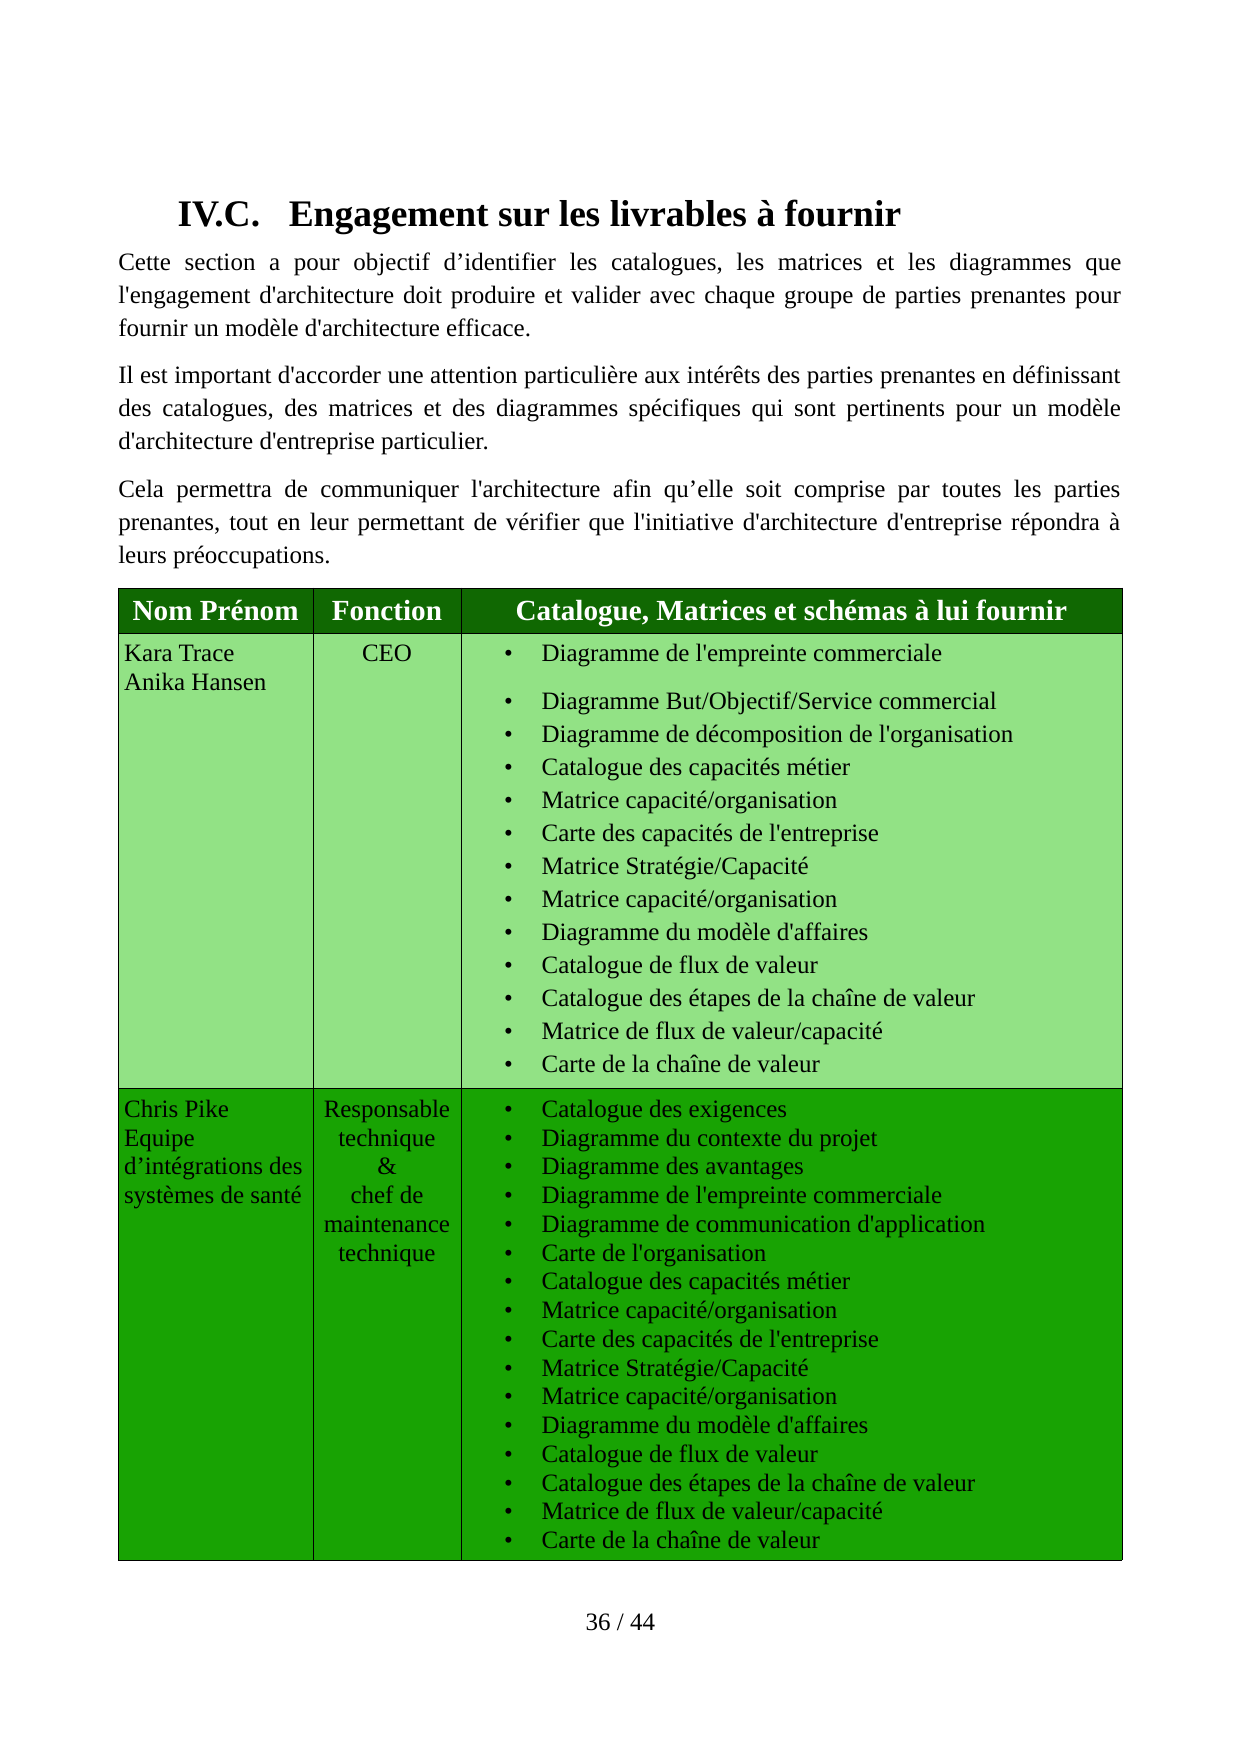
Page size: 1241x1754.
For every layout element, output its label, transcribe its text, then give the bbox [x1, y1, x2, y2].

table_cell Catalogue des exigences Diagramme du contexte du projet Diagramme des avantages Diagramme de l'empreinte commerciale Diagramme de communication d'application Carte de l'organisation Catalogue des capacités métier Matrice capacité/organisation Carte des capacités de l'entreprise Matrice Stratégie/Capacité Matrice capacité/organisation Diagramme du modèle d'affaires Catalogue de flux de valeur Catalogue des étapes de la chaîne de valeur Matrice de flux de valeur/capacité Carte de la chaîne de valeur [462, 1089, 1122, 1560]
subtitle Engagement sur les livrables à fournir [118, 191, 1122, 234]
table_cell CEO [314, 634, 461, 1088]
table_header Fonction [314, 589, 461, 633]
table_cell Chris Pike Equipe d’intégrations des systèmes de santé [119, 1089, 313, 1560]
table_cell Diagramme de l'empreinte commerciale Diagramme But/Objectif/Service commercial Diagramme de décomposition de l'organisation Catalogue des capacités métier Matrice capacité/organisation Carte des capacités de l'entreprise Matrice Stratégie/Capacité Matrice capacité/organisation Diagramme du modèle d'affaires Catalogue de flux de valeur Catalogue des étapes de la chaîne de valeur Matrice de flux de valeur/capacité Carte de la chaîne de valeur [462, 634, 1122, 1088]
text Il est important d'accorder une attention particulière aux intérêts des parties prenantes en définissant des catalogues, des matrices et des diagrammes spécifiques qui sont pertinents pour un modèle d'architecture d'entreprise particulier. [118, 360, 1122, 455]
table_header Nom Prénom [119, 589, 313, 633]
text Cette section a pour objectif d’identifier les catalogues, les matrices et les diagrammes que l'engagement d'architecture doit produire et valider avec chaque groupe de parties prenantes pour fournir un modèle d'architecture efficace. [118, 247, 1122, 341]
table_cell Responsable technique & chef de maintenance technique [314, 1089, 461, 1560]
text Cela permettra de communiquer l'architecture afin qu’elle soit comprise par toutes les parties prenantes, tout en leur permettant de vérifier que l'initiative d'architecture d'entreprise répondra à leurs préoccupations. [118, 474, 1122, 569]
table_header Catalogue, Matrices et schémas à lui fournir [462, 589, 1122, 633]
table_cell Kara Trace Anika Hansen [119, 634, 313, 1088]
